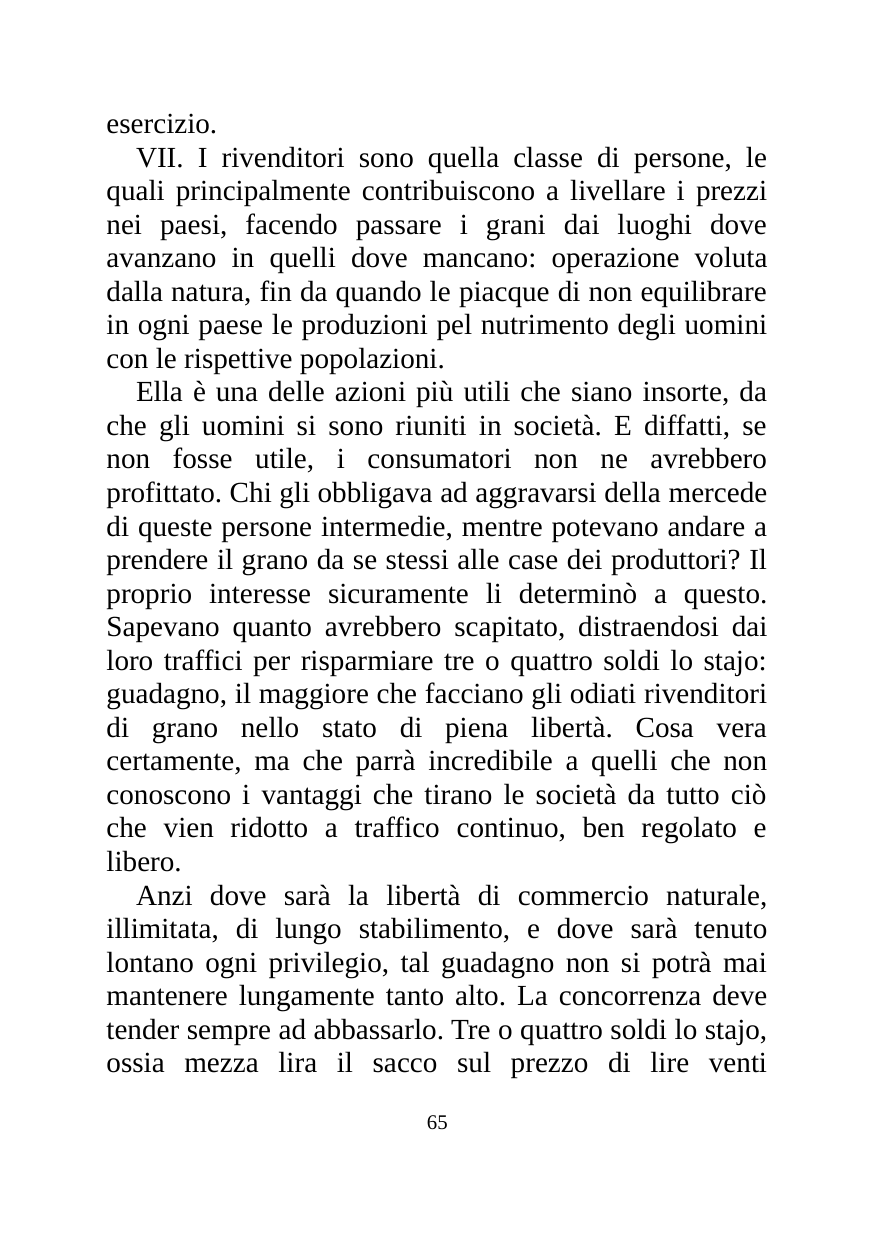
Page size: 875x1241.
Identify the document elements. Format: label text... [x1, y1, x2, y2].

text VII. I rivenditori sono quella classe di persone, le quali principalmente contribuiscono a livellare i prezzi nei paesi, facendo passare i grani dai luoghi dove avanzano in quelli dove mancano: operazione voluta dalla natura, fin da quando le piacque di non equilibrare in ogni paese le produzioni pel nutrimento degli uomini con le rispettive popolazioni. [106, 140, 768, 374]
text esercizio. [106, 106, 768, 140]
text Ella è una delle azioni più utili che siano insorte, da che gli uomini si sono riuniti in società. E diffatti, se non fosse utile, i consumatori non ne avrebbero profittato. Chi gli obbligava ad aggravarsi della mercede di queste persone intermedie, mentre potevano andare a prendere il grano da se stessi alle case dei produttori? Il proprio interesse sicuramente li determinò a questo. Sapevano quanto avrebbero scapitato, distraendosi dai loro traffici per risparmiare tre o quattro soldi lo stajo: guadagno, il maggiore che facciano gli odiati rivenditori di grano nello stato di piena libertà. Cosa vera certamente, ma che parrà incredibile a quelli che non conoscono i vantaggi che tirano le società da tutto ciò che vien ridotto a traffico continuo, ben regolato e libero. [106, 374, 768, 878]
text Anzi dove sarà la libertà di commercio naturale, illimitata, di lungo stabilimento, e dove sarà tenuto lontano ogni privilegio, tal guadagno non si potrà mai mantenere lungamente tanto alto. La concorrenza deve tender sempre ad abbassarlo. Tre o quattro soldi lo stajo, ossia mezza lira il sacco sul prezzo di lire venti [106, 878, 768, 1079]
